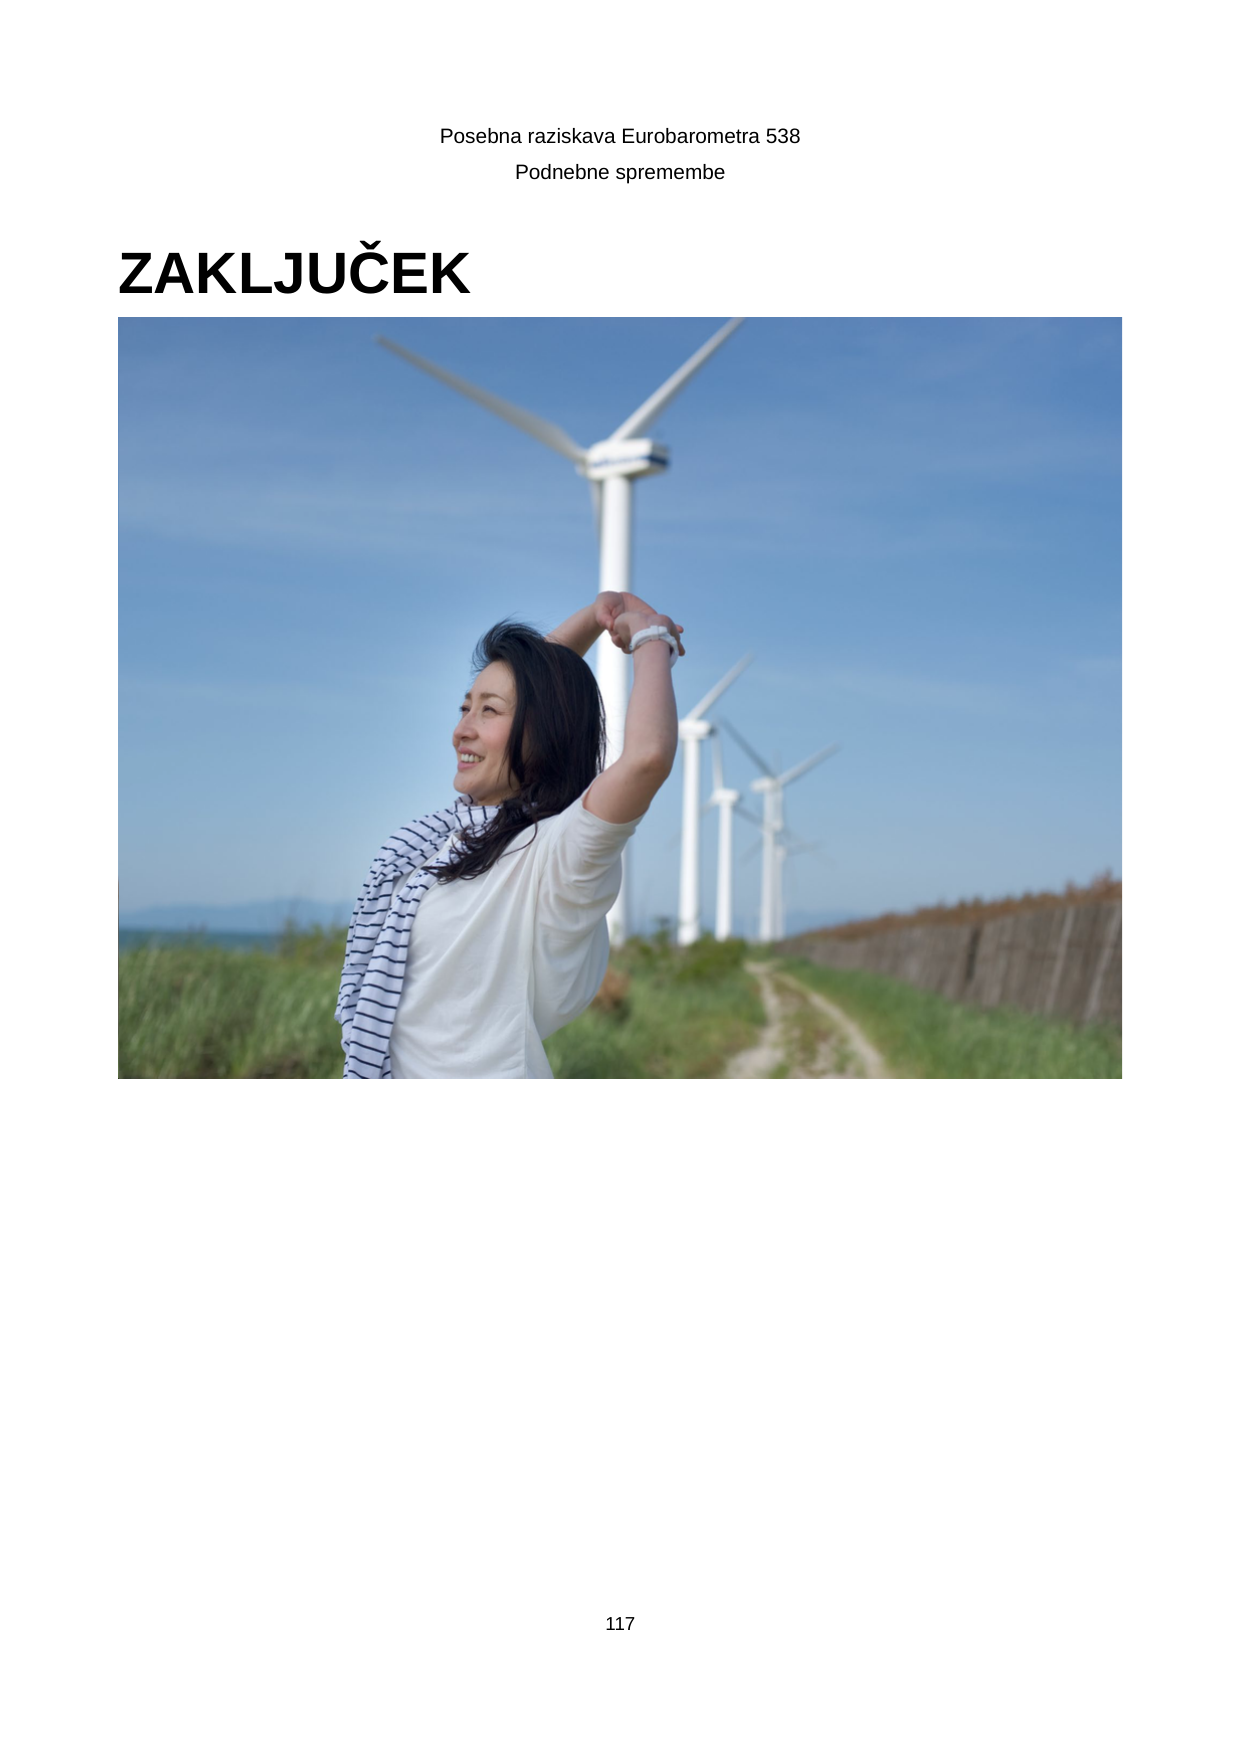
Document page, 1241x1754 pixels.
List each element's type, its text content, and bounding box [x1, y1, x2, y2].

picture [118, 317, 1123, 1079]
subtitle ZAKLJUČEK [118, 238, 1122, 305]
